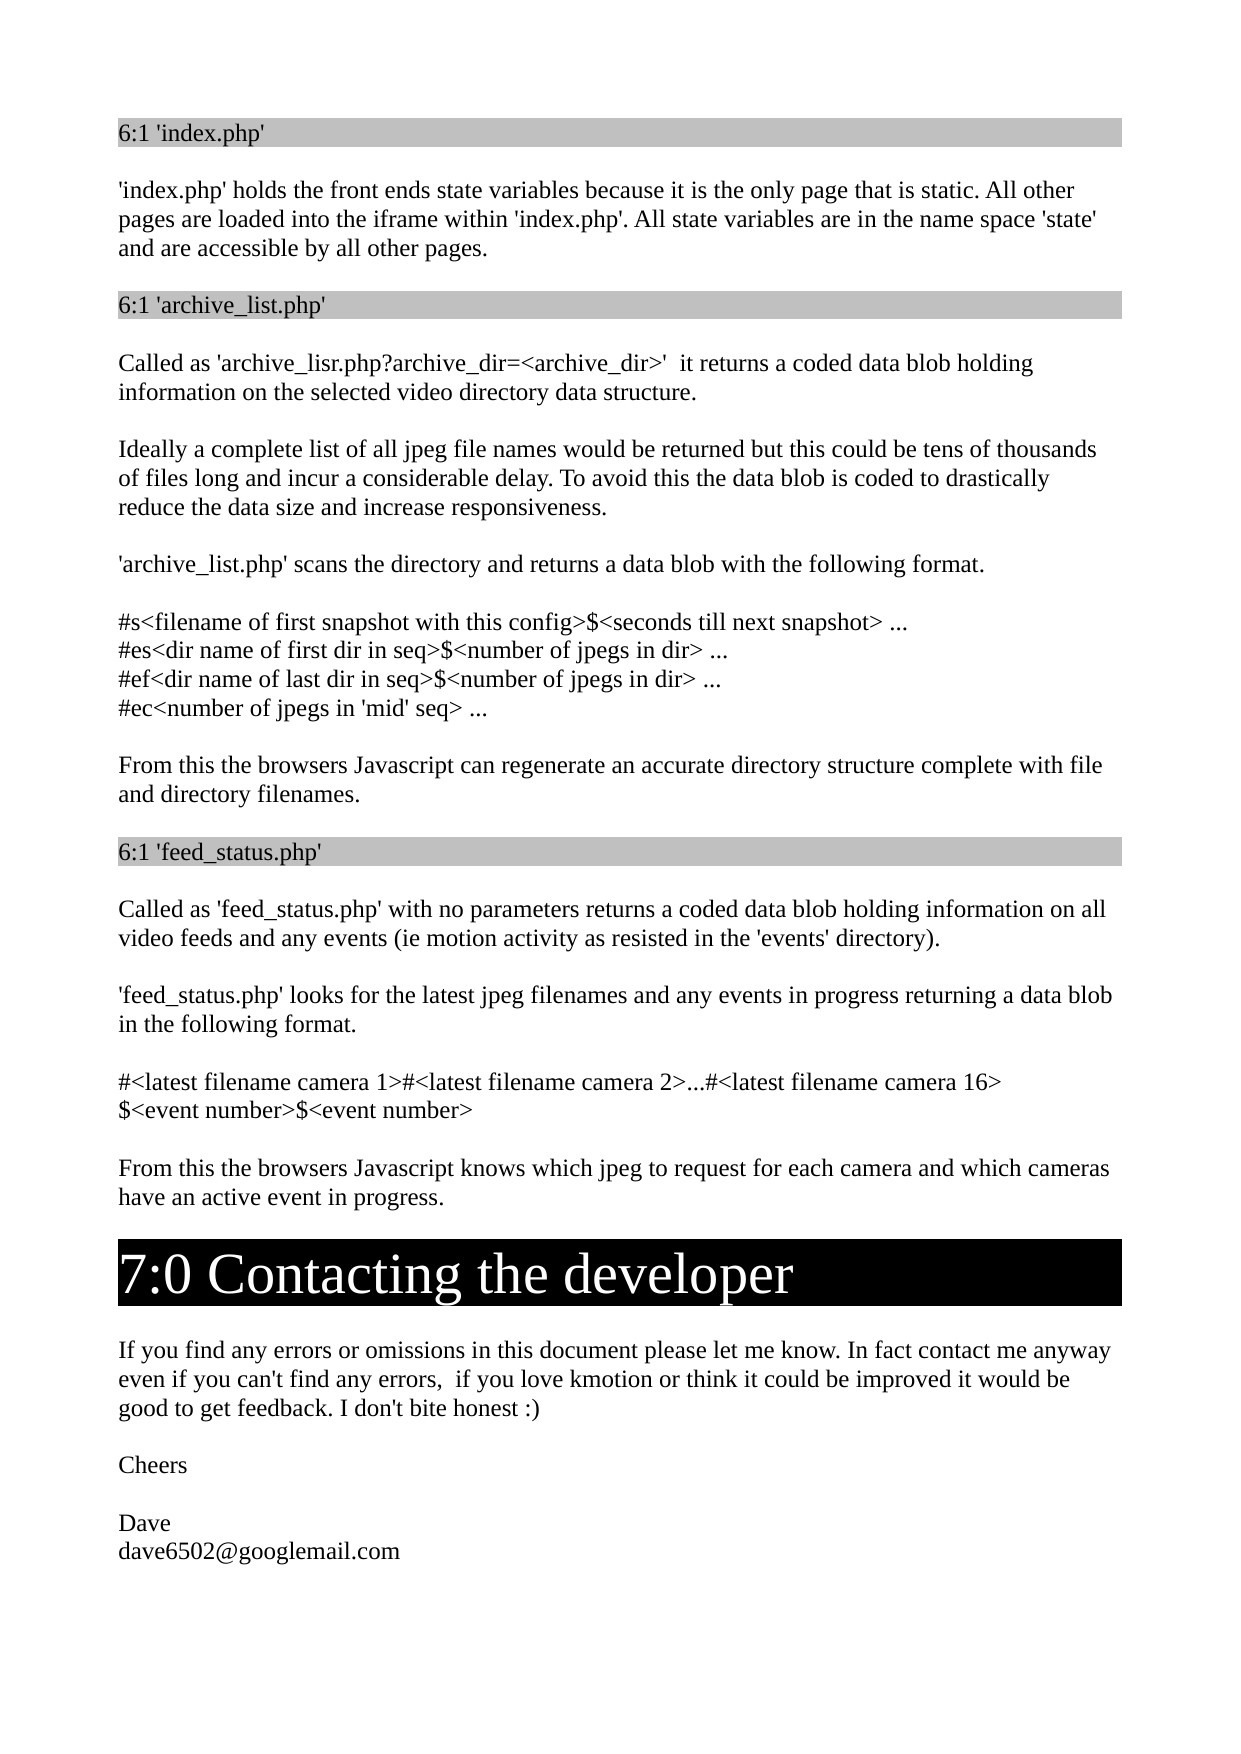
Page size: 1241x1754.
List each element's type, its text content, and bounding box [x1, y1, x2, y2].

text 6:1 'archive_list.php' [118, 291, 1122, 319]
text If you find any errors or omissions in this document please let me know. In fact contact me anyway even if you can't find any errors, if you love kmotion or think it could be improved it would be good to get feedback. I don't bite honest :) [118, 1335, 1122, 1421]
text 'feed_status.php' looks for the latest jpeg filenames and any events in progress returning a data blob in the following format. [118, 981, 1122, 1038]
text #ef<dir name of last dir in seq>$<number of jpegs in dir> ... [118, 664, 1122, 693]
text Ideally a complete list of all jpeg file names would be returned but this could be tens of thousands of files long and incur a considerable delay. To avoid this the data blob is coded to drastically reduce the data size and increase responsiveness. [118, 434, 1122, 521]
text From this the browsers Javascript knows which jpeg to request for each camera and which cameras have an active event in progress. [118, 1153, 1122, 1211]
text 6:1 'index.php' [118, 118, 1122, 147]
text Called as 'feed_status.php' with no parameters returns a coded data blob holding information on all video feeds and any events (ie motion activity as resisted in the 'events' directory). [118, 894, 1122, 952]
text #ec<number of jpegs in 'mid' seq> ... [118, 693, 1122, 722]
text 'archive_list.php' scans the directory and returns a data blob with the following format. [118, 549, 1122, 578]
text $<event number>$<event number> [118, 1096, 1122, 1124]
text #es<dir name of first dir in seq>$<number of jpegs in dir> ... [118, 636, 1122, 664]
text From this the browsers Javascript can regenerate an accurate directory structure complete with file and directory filenames. [118, 751, 1122, 808]
text 'index.php' holds the front ends state variables because it is the only page that is static. All other pages are loaded into the iframe within 'index.php'. All state variables are in the name space 'state' and are accessible by all other pages. [118, 176, 1122, 262]
text Dave [118, 1508, 1122, 1536]
text Called as 'archive_lisr.php?archive_dir=<archive_dir>' it returns a coded data blob holding information on the selected video directory data structure. [118, 348, 1122, 406]
text 6:1 'feed_status.php' [118, 837, 1122, 866]
text #<latest filename camera 1>#<latest filename camera 2>...#<latest filename camera 16> [118, 1067, 1122, 1096]
text #s<filename of first snapshot with this config>$<seconds till next snapshot> ... [118, 607, 1122, 636]
text 7:0 Contacting the developer [118, 1239, 1122, 1306]
text Cheers [118, 1450, 1122, 1479]
text dave6502@googlemail.com [118, 1536, 1122, 1565]
